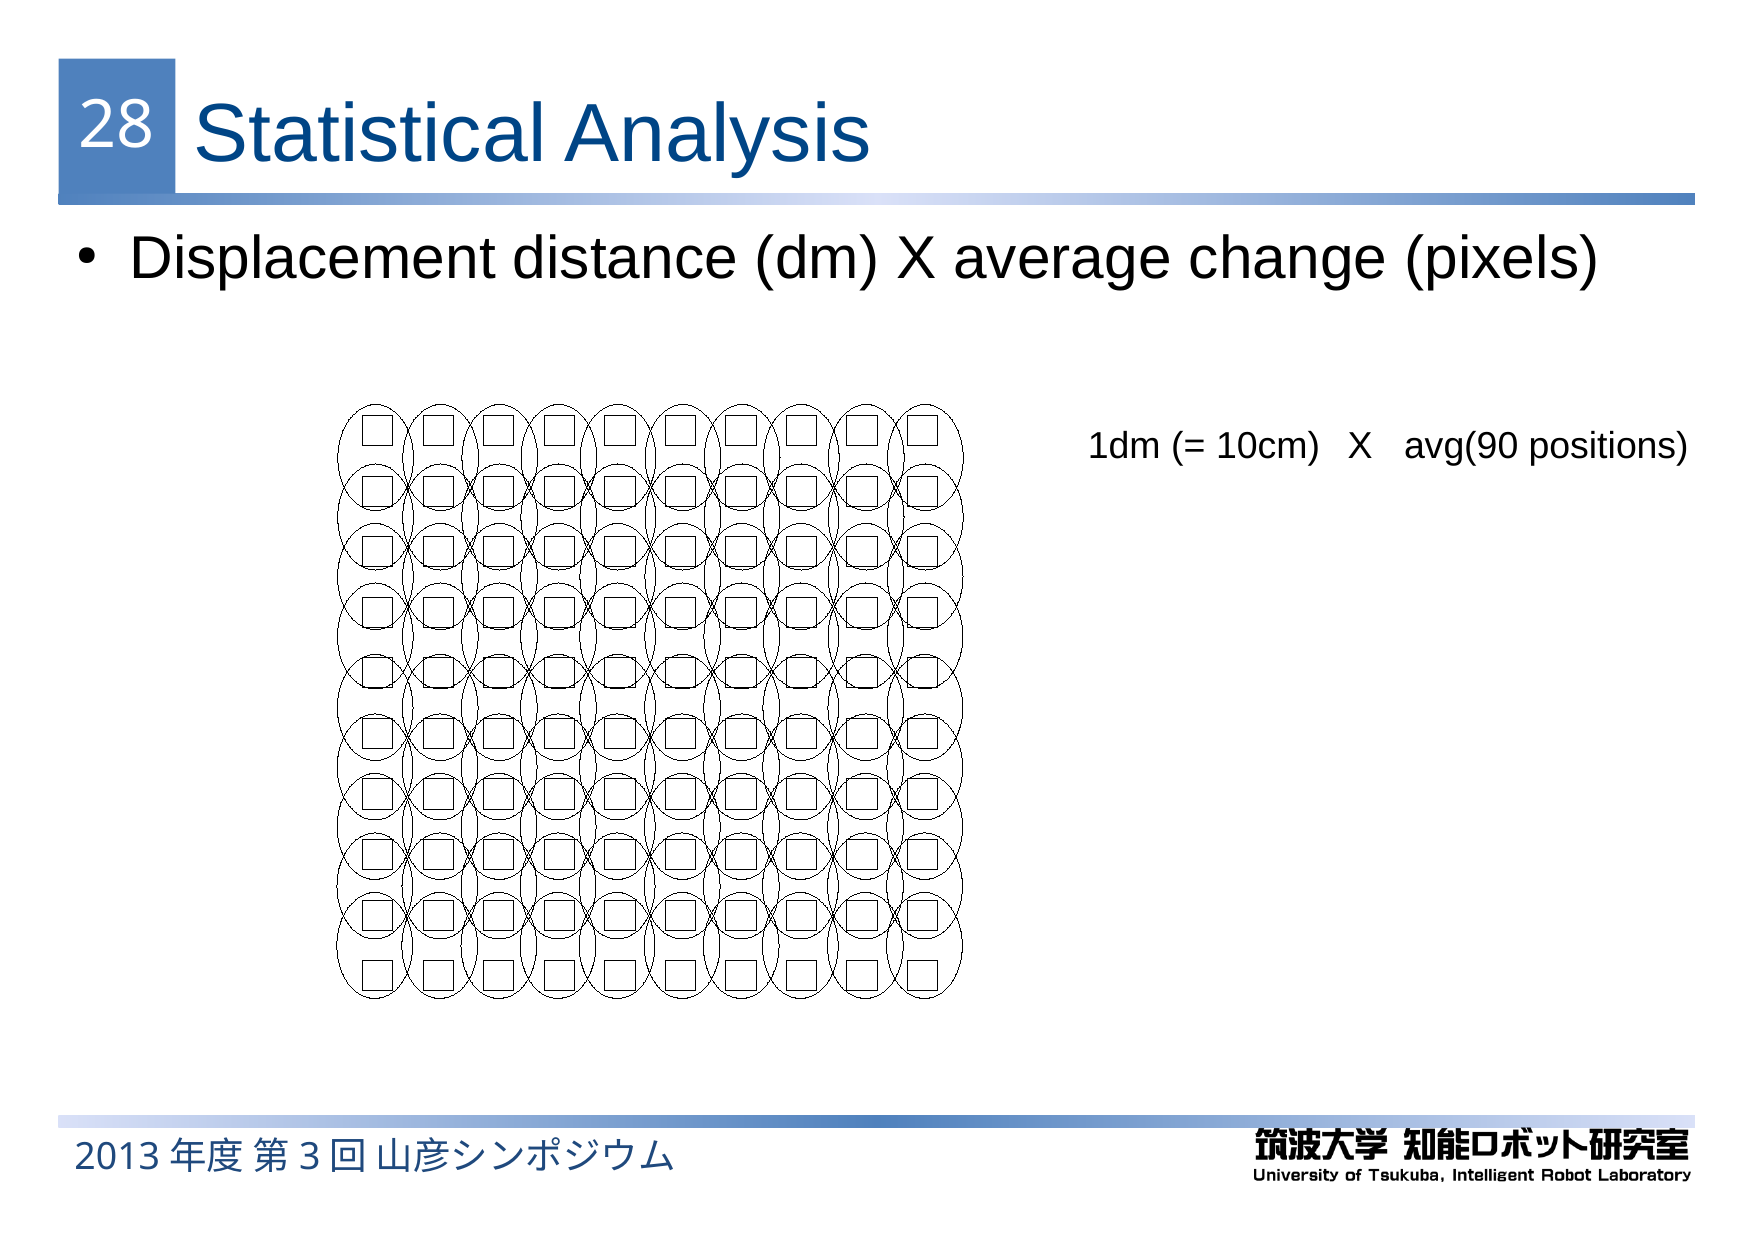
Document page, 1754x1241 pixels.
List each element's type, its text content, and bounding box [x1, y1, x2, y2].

text_box 1dm (= 10cm) [1073, 416, 1332, 474]
title Statistical Analysis [193, 61, 1651, 205]
picture [1252, 1127, 1691, 1182]
list Displacement distance (dm) X average change (pixels) [58, 223, 1696, 359]
text_box X avg(90 positions) [1332, 416, 1719, 474]
